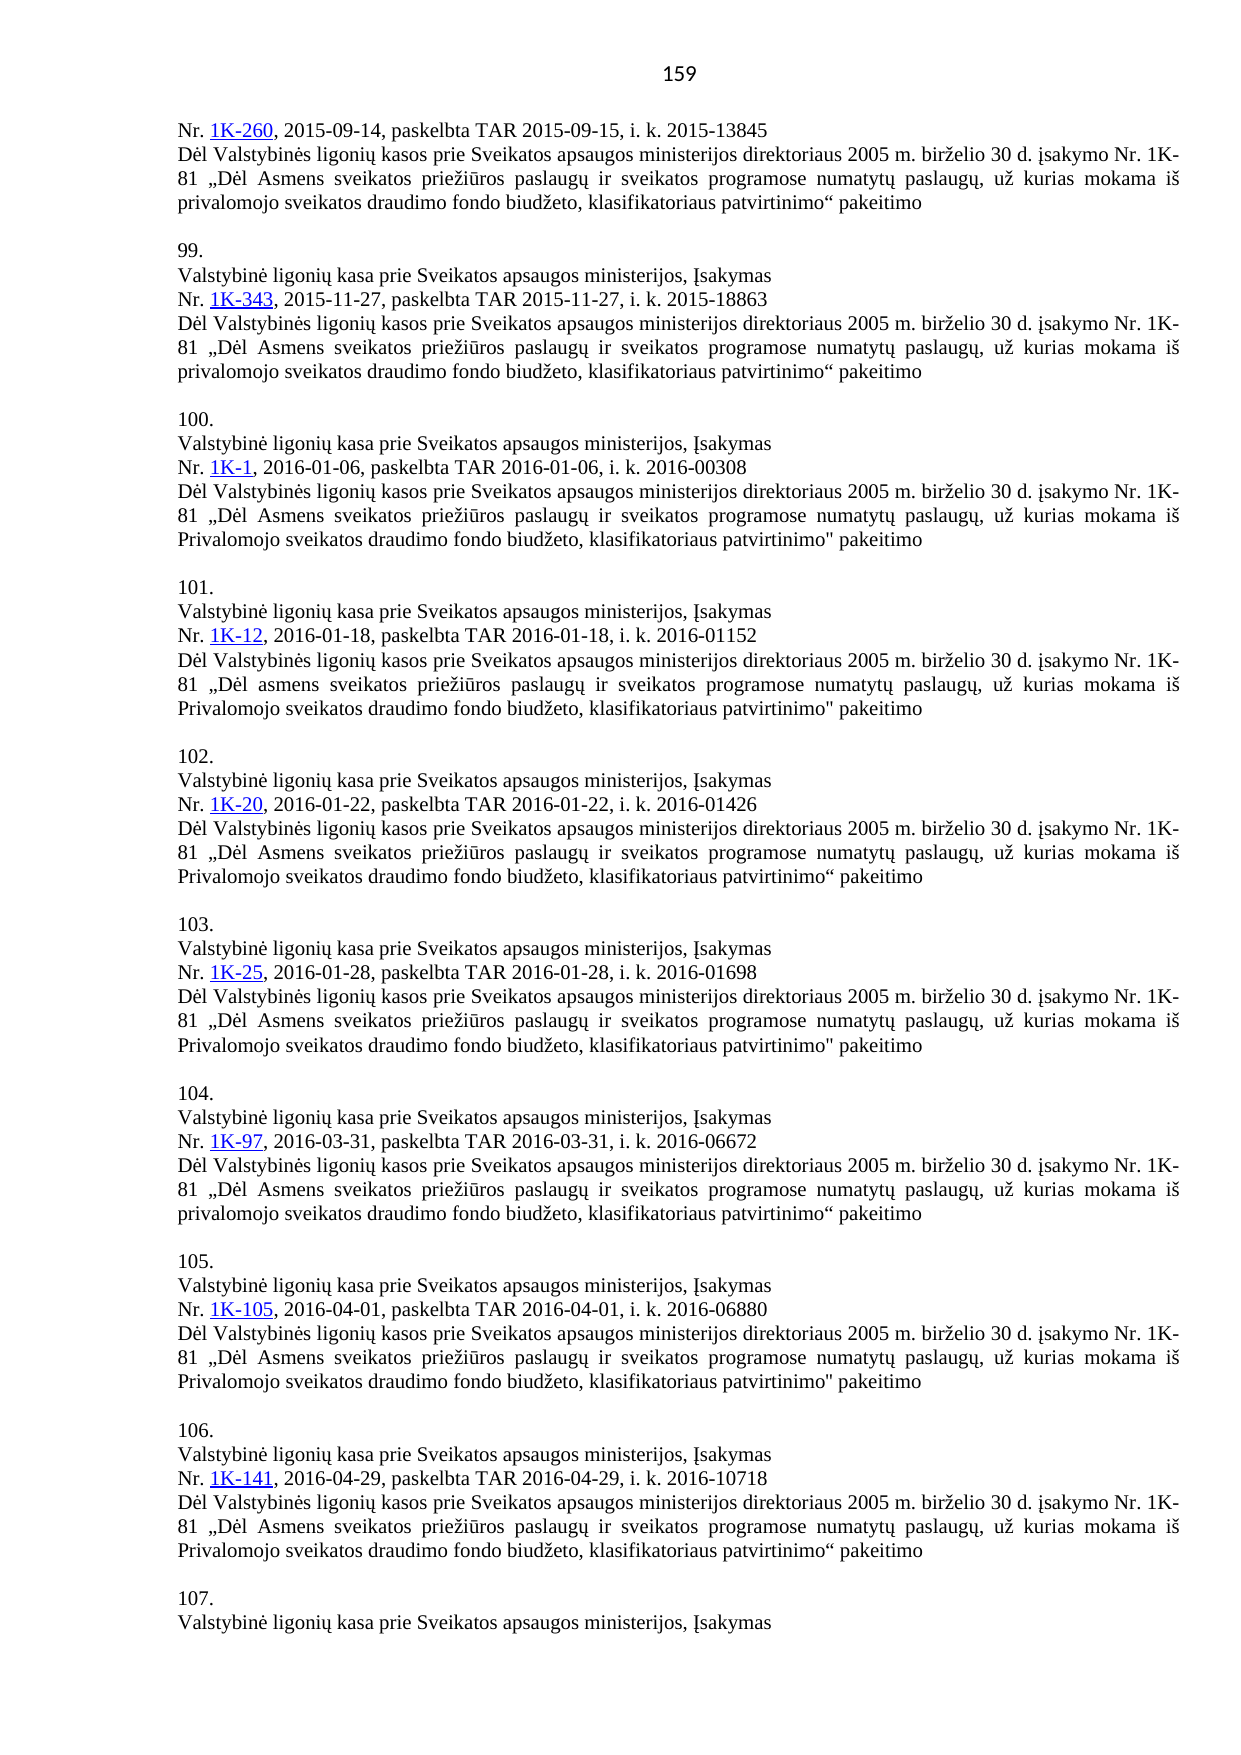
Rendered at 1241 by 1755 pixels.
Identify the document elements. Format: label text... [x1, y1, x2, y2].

text Valstybinė ligonių kasa prie Sveikatos apsaugos ministerijos, Įsakymas [177, 262, 1181, 287]
text Dėl Valstybinės ligonių kasos prie Sveikatos apsaugos ministerijos direktoriaus 2005 m. birželio 30 d. įsakymo Nr. 1K-81 „Dėl Asmens sveikatos priežiūros paslaugų ir sveikatos programose numatytų paslaugų, už kurias mokama iš privalomojo sveikatos draudimo fondo biudžeto, klasifikatoriaus patvirtinimo“ pakeitimo [177, 1153, 1181, 1225]
text 106. [177, 1417, 1181, 1442]
text Valstybinė ligonių kasa prie Sveikatos apsaugos ministerijos, Įsakymas [177, 1105, 1181, 1129]
text Valstybinė ligonių kasa prie Sveikatos apsaugos ministerijos, Įsakymas [177, 1442, 1181, 1466]
text 103. [177, 912, 1181, 936]
text Nr. 1K-12, 2016-01-18, paskelbta TAR 2016-01-18, i. k. 2016-01152 [177, 623, 1181, 647]
text Nr. 1K-343, 2015-11-27, paskelbta TAR 2015-11-27, i. k. 2015-18863 [177, 287, 1181, 311]
text Nr. 1K-25, 2016-01-28, paskelbta TAR 2016-01-28, i. k. 2016-01698 [177, 960, 1181, 984]
text 107. [177, 1586, 1181, 1610]
text Dėl Valstybinės ligonių kasos prie Sveikatos apsaugos ministerijos direktoriaus 2005 m. birželio 30 d. įsakymo Nr. 1K-81 „Dėl Asmens sveikatos priežiūros paslaugų ir sveikatos programose numatytų paslaugų, už kurias mokama iš Privalomojo sveikatos draudimo fondo biudžeto, klasifikatoriaus patvirtinimo“ pakeitimo [177, 1490, 1181, 1562]
text Dėl Valstybinės ligonių kasos prie Sveikatos apsaugos ministerijos direktoriaus 2005 m. birželio 30 d. įsakymo Nr. 1K-81 „Dėl Asmens sveikatos priežiūros paslaugų ir sveikatos programose numatytų paslaugų, už kurias mokama iš Privalomojo sveikatos draudimo fondo biudžeto, klasifikatoriaus patvirtinimo" pakeitimo [177, 479, 1181, 551]
text 104. [177, 1081, 1181, 1105]
text 101. [177, 575, 1181, 599]
text Valstybinė ligonių kasa prie Sveikatos apsaugos ministerijos, Įsakymas [177, 599, 1181, 623]
text Nr. 1K-260, 2015-09-14, paskelbta TAR 2015-09-15, i. k. 2015-13845 [177, 118, 1181, 142]
text Nr. 1K-20, 2016-01-22, paskelbta TAR 2016-01-22, i. k. 2016-01426 [177, 792, 1181, 816]
text 100. [177, 407, 1181, 431]
text 102. [177, 744, 1181, 768]
text Dėl Valstybinės ligonių kasos prie Sveikatos apsaugos ministerijos direktoriaus 2005 m. birželio 30 d. įsakymo Nr. 1K-81 „Dėl Asmens sveikatos priežiūros paslaugų ir sveikatos programose numatytų paslaugų, už kurias mokama iš privalomojo sveikatos draudimo fondo biudžeto, klasifikatoriaus patvirtinimo“ pakeitimo [177, 311, 1181, 383]
text Valstybinė ligonių kasa prie Sveikatos apsaugos ministerijos, Įsakymas [177, 1273, 1181, 1297]
text Dėl Valstybinės ligonių kasos prie Sveikatos apsaugos ministerijos direktoriaus 2005 m. birželio 30 d. įsakymo Nr. 1K-81 „Dėl asmens sveikatos priežiūros paslaugų ir sveikatos programose numatytų paslaugų, už kurias mokama iš Privalomojo sveikatos draudimo fondo biudžeto, klasifikatoriaus patvirtinimo" pakeitimo [177, 647, 1181, 720]
text 99. [177, 238, 1181, 262]
text 105. [177, 1249, 1181, 1273]
text Valstybinė ligonių kasa prie Sveikatos apsaugos ministerijos, Įsakymas [177, 936, 1181, 960]
text Valstybinė ligonių kasa prie Sveikatos apsaugos ministerijos, Įsakymas [177, 1610, 1181, 1634]
text Nr. 1K-141, 2016-04-29, paskelbta TAR 2016-04-29, i. k. 2016-10718 [177, 1466, 1181, 1490]
text Nr. 1K-105, 2016-04-01, paskelbta TAR 2016-04-01, i. k. 2016-06880 [177, 1297, 1181, 1321]
text Nr. 1K-1, 2016-01-06, paskelbta TAR 2016-01-06, i. k. 2016-00308 [177, 455, 1181, 479]
text Valstybinė ligonių kasa prie Sveikatos apsaugos ministerijos, Įsakymas [177, 431, 1181, 455]
text Dėl Valstybinės ligonių kasos prie Sveikatos apsaugos ministerijos direktoriaus 2005 m. birželio 30 d. įsakymo Nr. 1K-81 „Dėl Asmens sveikatos priežiūros paslaugų ir sveikatos programose numatytų paslaugų, už kurias mokama iš Privalomojo sveikatos draudimo fondo biudžeto, klasifikatoriaus patvirtinimo'' pakeitimo [177, 1321, 1181, 1393]
text Dėl Valstybinės ligonių kasos prie Sveikatos apsaugos ministerijos direktoriaus 2005 m. birželio 30 d. įsakymo Nr. 1K-81 „Dėl Asmens sveikatos priežiūros paslaugų ir sveikatos programose numatytų paslaugų, už kurias mokama iš privalomojo sveikatos draudimo fondo biudžeto, klasifikatoriaus patvirtinimo“ pakeitimo [177, 142, 1181, 214]
text Dėl Valstybinės ligonių kasos prie Sveikatos apsaugos ministerijos direktoriaus 2005 m. birželio 30 d. įsakymo Nr. 1K-81 „Dėl Asmens sveikatos priežiūros paslaugų ir sveikatos programose numatytų paslaugų, už kurias mokama iš Privalomojo sveikatos draudimo fondo biudžeto, klasifikatoriaus patvirtinimo“ pakeitimo [177, 816, 1181, 888]
text Nr. 1K-97, 2016-03-31, paskelbta TAR 2016-03-31, i. k. 2016-06672 [177, 1129, 1181, 1153]
text Dėl Valstybinės ligonių kasos prie Sveikatos apsaugos ministerijos direktoriaus 2005 m. birželio 30 d. įsakymo Nr. 1K-81 „Dėl Asmens sveikatos priežiūros paslaugų ir sveikatos programose numatytų paslaugų, už kurias mokama iš Privalomojo sveikatos draudimo fondo biudžeto, klasifikatoriaus patvirtinimo" pakeitimo [177, 984, 1181, 1057]
text Valstybinė ligonių kasa prie Sveikatos apsaugos ministerijos, Įsakymas [177, 768, 1181, 792]
